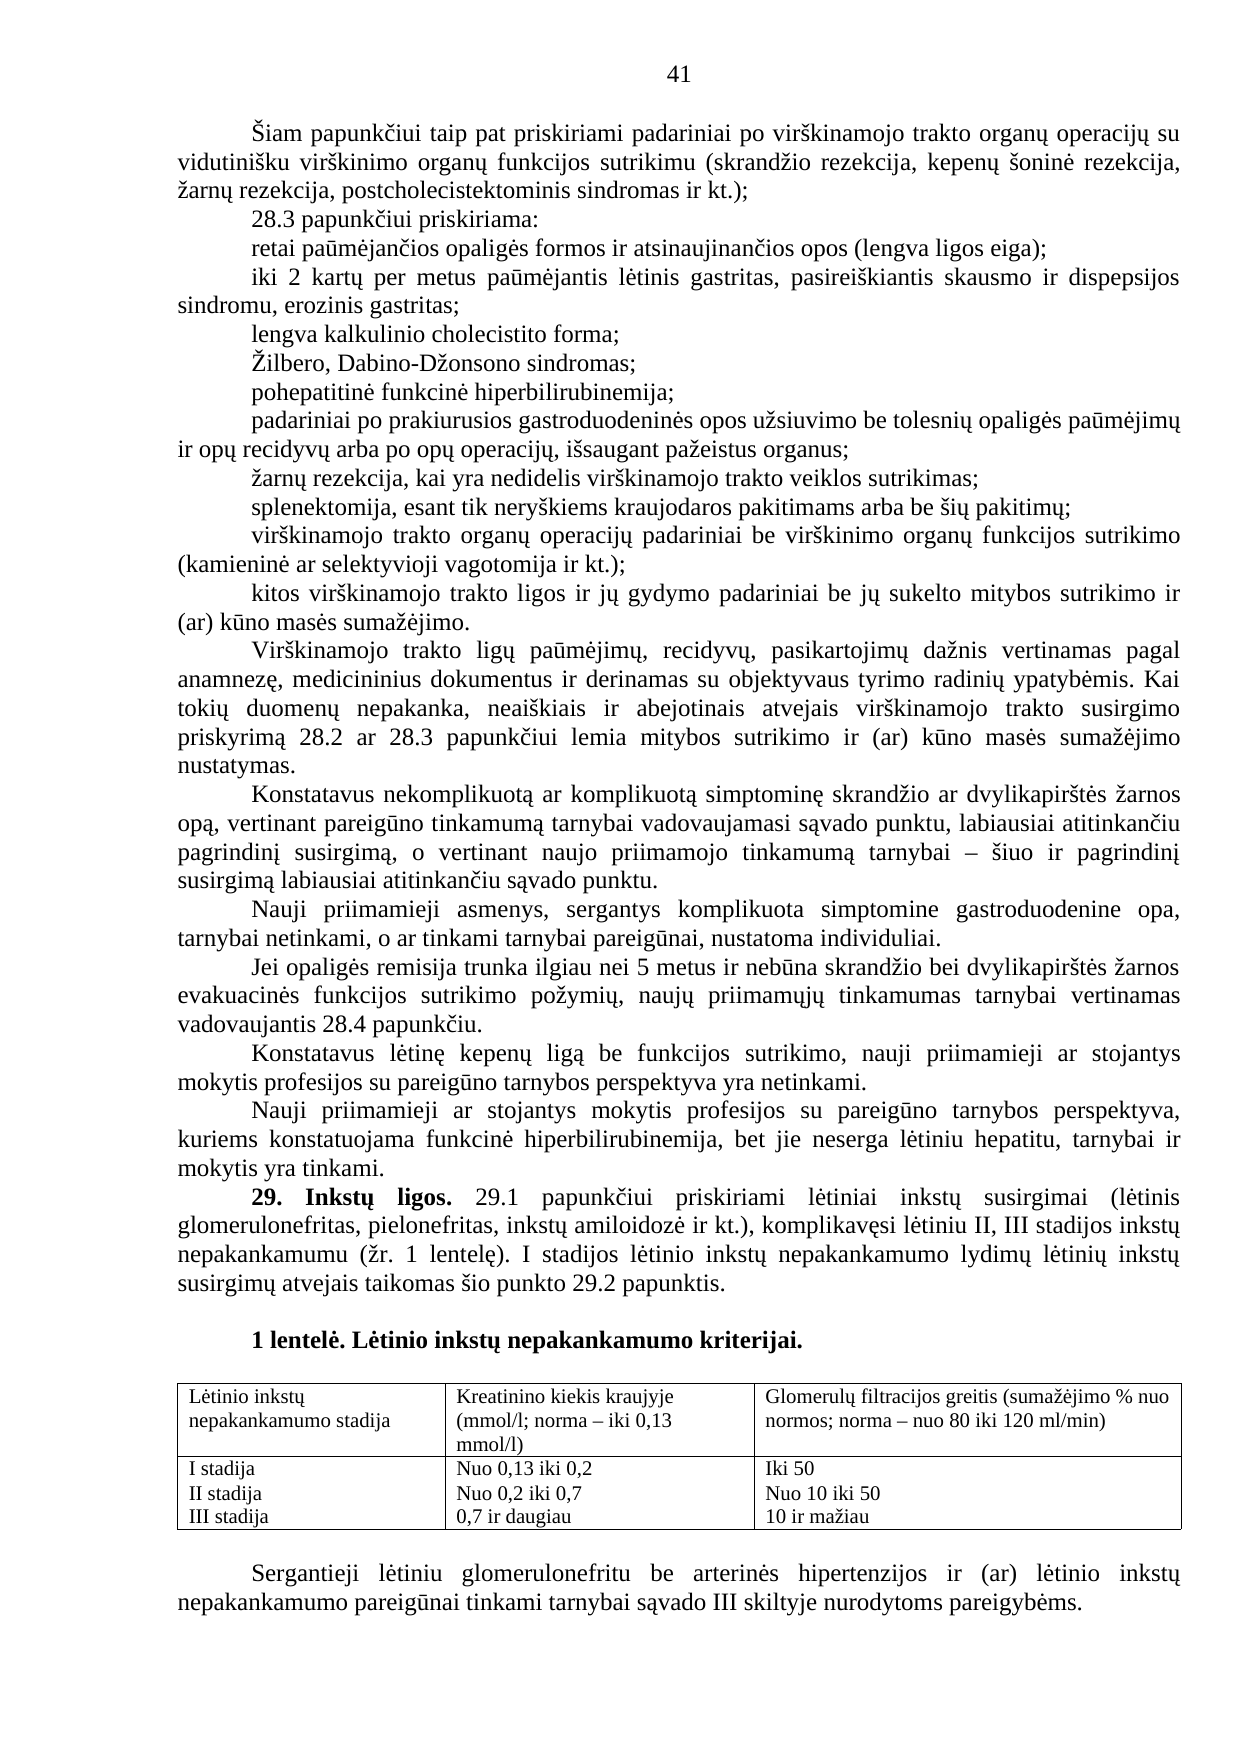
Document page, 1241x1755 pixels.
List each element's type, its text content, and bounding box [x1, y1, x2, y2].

text kitos virškinamojo trakto ligos ir jų gydymo padariniai be jų sukelto mitybos sutrikimo ir (ar) kūno masės sumažėjimo. [177, 578, 1181, 636]
text iki 2 kartų per metus paūmėjantis lėtinis gastritas, pasireiškiantis skausmo ir dispepsijos sindromu, erozinis gastritas; [177, 262, 1181, 319]
text 28.3 papunkčiui priskiriama: [177, 204, 1181, 233]
text splenektomija, esant tik neryškiems kraujodaros pakitimams arba be šių pakitimų; [177, 492, 1181, 521]
table_cell I stadija [178, 1457, 445, 1480]
table_cell II stadija [178, 1480, 445, 1504]
text Jei opaligės remisija trunka ilgiau nei 5 metus ir nebūna skrandžio bei dvylikapirštės žarnos evakuacinės funkcijos sutrikimo požymių, naujų priimamųjų tinkamumas tarnybai vertinamas vadovaujantis 28.4 papunkčiu. [177, 952, 1181, 1038]
text padariniai po prakiurusios gastroduodeninės opos užsiuvimo be tolesnių opaligės paūmėjimų ir opų recidyvų arba po opų operacijų, išsaugant pažeistus organus; [177, 406, 1181, 463]
table_header Kreatinino kiekis kraujyje (mmol/l; norma – iki 0,13 mmol/l) [446, 1384, 754, 1456]
text Sergantieji lėtiniu glomerulonefritu be arterinės hipertenzijos ir (ar) lėtinio inkstų nepakankamumo pareigūnai tinkami tarnybai sąvado III skiltyje nurodytoms pareigybėms. [177, 1558, 1181, 1615]
table_cell Nuo 0,2 iki 0,7 [446, 1480, 754, 1504]
table_header Glomerulų filtracijos greitis (sumažėjimo % nuo normos; norma – nuo 80 iki 120 ml/min) [755, 1384, 1181, 1456]
table_cell 10 ir mažiau [755, 1505, 1181, 1528]
table_cell Nuo 0,13 iki 0,2 [446, 1457, 754, 1480]
text 29. Inkstų ligos. 29.1 papunkčiui priskiriami lėtiniai inkstų susirgimai (lėtinis glomerulonefritas, pielonefritas, inkstų amiloidozė ir kt.), komplikavęsi lėtiniu II, III stadijos inkstų nepakankamumu (žr. 1 lentelę). I stadijos lėtinio inkstų nepakankamumo lydimų lėtinių inkstų susirgimų atvejais taikomas šio punkto 29.2 papunktis. [177, 1182, 1181, 1297]
table_cell III stadija [178, 1505, 445, 1528]
text Konstatavus lėtinę kepenų ligą be funkcijos sutrikimo, nauji priimamieji ar stojantys mokytis profesijos su pareigūno tarnybos perspektyva yra netinkami. [177, 1038, 1181, 1096]
text retai paūmėjančios opaligės formos ir atsinaujinančios opos (lengva ligos eiga); [177, 233, 1181, 262]
text virškinamojo trakto organų operacijų padariniai be virškinimo organų funkcijos sutrikimo (kamieninė ar selektyvioji vagotomija ir kt.); [177, 521, 1181, 578]
text 1 lentelė. Lėtinio inkstų nepakankamumo kriterijai. [177, 1326, 1181, 1354]
table_header Lėtinio inkstų nepakankamumo stadija [178, 1384, 445, 1456]
table_cell 0,7 ir daugiau [446, 1505, 754, 1528]
text Šiam papunkčiui taip pat priskiriami padariniai po virškinamojo trakto organų operacijų su vidutinišku virškinimo organų funkcijos sutrikimu (skrandžio rezekcija, kepenų šoninė rezekcija, žarnų rezekcija, postcholecistektominis sindromas ir kt.); [177, 118, 1181, 204]
text Nauji priimamieji asmenys, sergantys komplikuota simptomine gastroduodenine opa, tarnybai netinkami, o ar tinkami tarnybai pareigūnai, nustatoma individuliai. [177, 894, 1181, 952]
text pohepatitinė funkcinė hiperbilirubinemija; [177, 377, 1181, 406]
text Žilbero, Dabino-Džonsono sindromas; [177, 348, 1181, 377]
table_cell Nuo 10 iki 50 [755, 1480, 1181, 1504]
text Virškinamojo trakto ligų paūmėjimų, recidyvų, pasikartojimų dažnis vertinamas pagal anamnezę, medicininius dokumentus ir derinamas su objektyvaus tyrimo radinių ypatybėmis. Kai tokių duomenų nepakanka, neaiškiais ir abejotinais atvejais virškinamojo trakto susirgimo priskyrimą 28.2 ar 28.3 papunkčiui lemia mitybos sutrikimo ir (ar) kūno masės sumažėjimo nustatymas. [177, 636, 1181, 779]
text Nauji priimamieji ar stojantys mokytis profesijos su pareigūno tarnybos perspektyva, kuriems konstatuojama funkcinė hiperbilirubinemija, bet jie neserga lėtiniu hepatitu, tarnybai ir mokytis yra tinkami. [177, 1096, 1181, 1182]
table_cell Iki 50 [755, 1457, 1181, 1480]
text Konstatavus nekomplikuotą ar komplikuotą simptominę skrandžio ar dvylikapirštės žarnos opą, vertinant pareigūno tinkamumą tarnybai vadovaujamasi sąvado punktu, labiausiai atitinkančiu pagrindinį susirgimą, o vertinant naujo priimamojo tinkamumą tarnybai – šiuo ir pagrindinį susirgimą labiausiai atitinkančiu sąvado punktu. [177, 779, 1181, 894]
text lengva kalkulinio cholecistito forma; [177, 319, 1181, 348]
text žarnų rezekcija, kai yra nedidelis virškinamojo trakto veiklos sutrikimas; [177, 463, 1181, 492]
